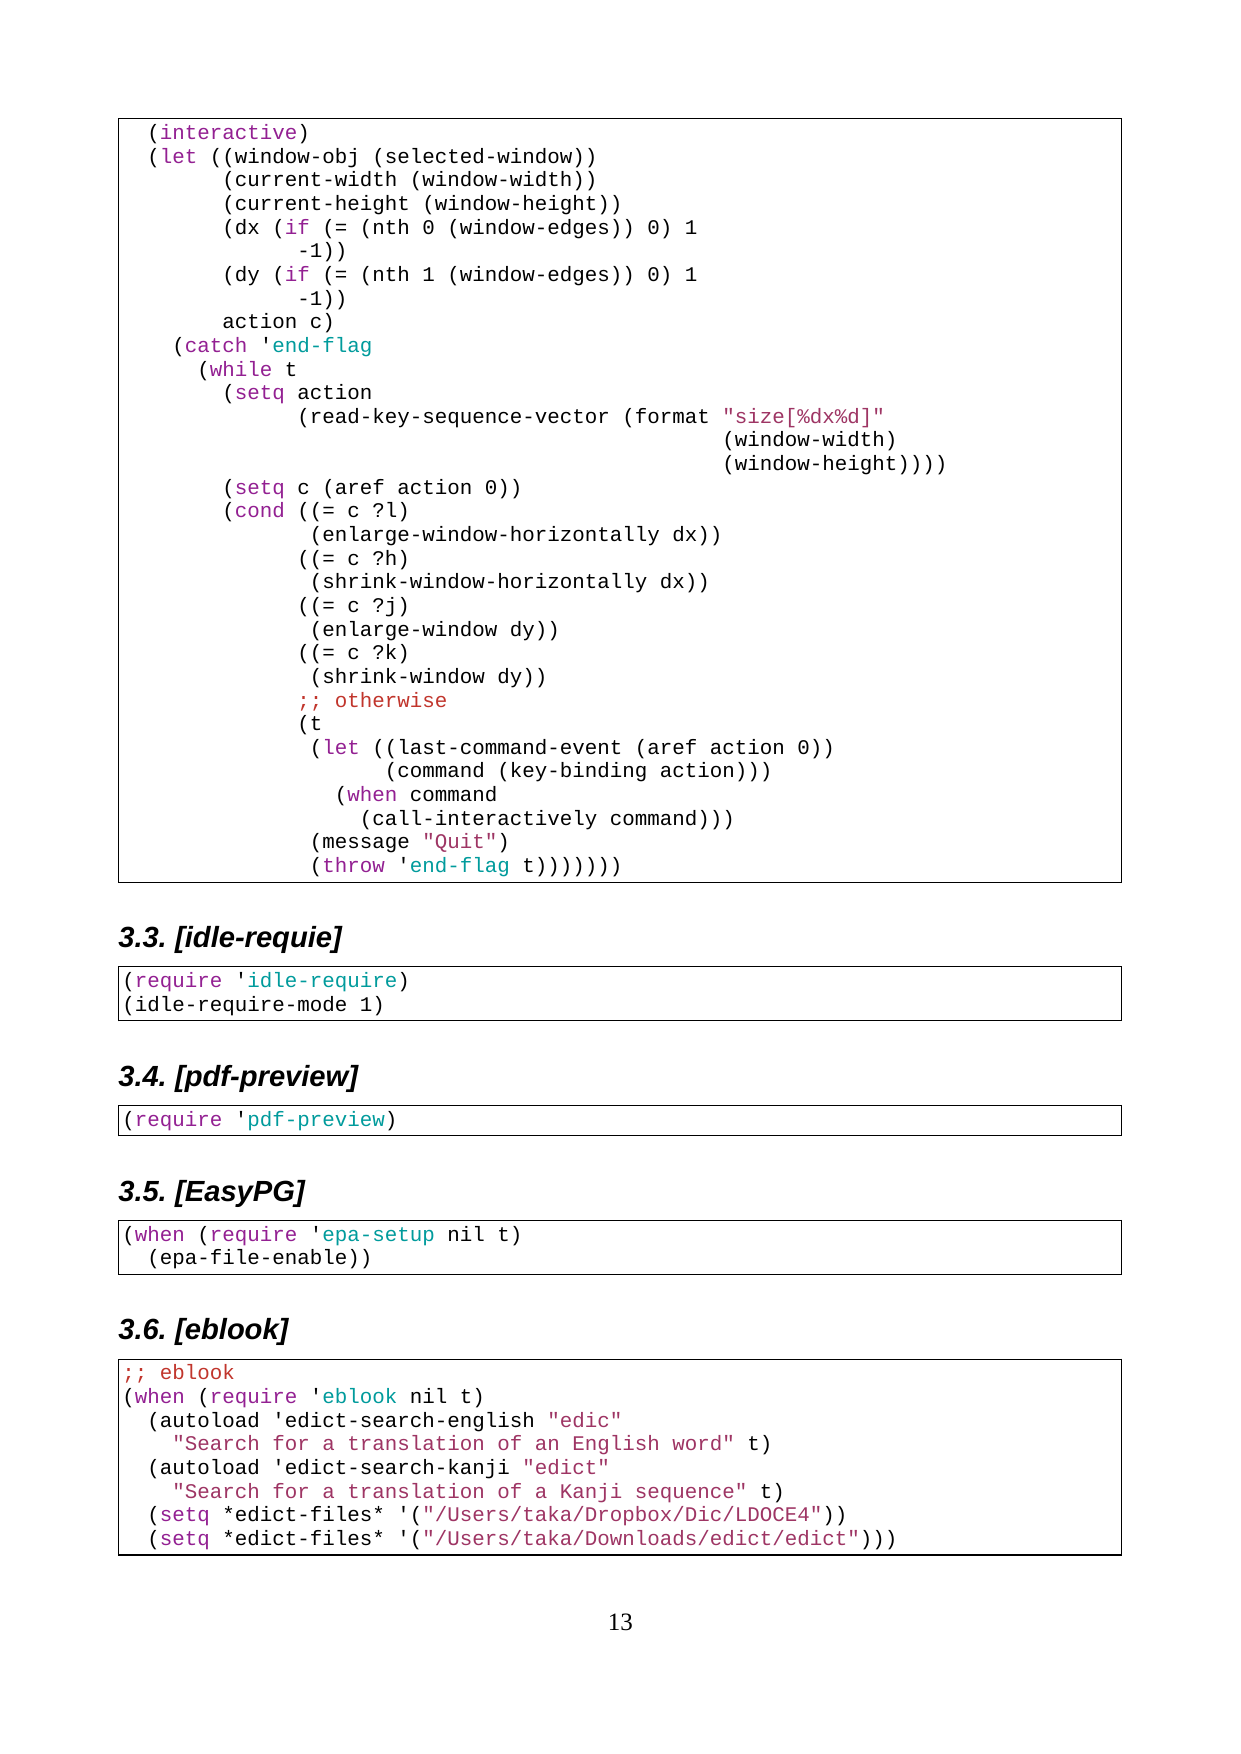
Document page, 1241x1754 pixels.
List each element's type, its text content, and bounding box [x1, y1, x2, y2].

text (epa-file-enable)) [119, 1243, 1121, 1274]
subtitle [EasyPG] [118, 1174, 1122, 1207]
text (autoload 'edict-search-english "edic" [119, 1406, 1121, 1429]
text -1)) [119, 284, 1121, 307]
text ;; otherwise [119, 686, 1121, 709]
text (catch 'end-flag [119, 331, 1121, 354]
text (autoload 'edict-search-kanji "edict" [119, 1453, 1121, 1477]
text (setq *edict-files* '("/Users/taka/Dropbox/Dic/LDOCE4")) [119, 1500, 1121, 1524]
text (dy (if (= (nth 1 (window-edges)) 0) 1 [119, 260, 1121, 284]
text ((= c ?j) [119, 591, 1121, 615]
text (shrink-window dy)) [119, 662, 1121, 686]
text (setq *edict-files* '("/Users/taka/Downloads/edict/edict"))) [119, 1524, 1121, 1554]
text ((= c ?h) [119, 544, 1121, 567]
subtitle [idle-requie] [118, 920, 1122, 954]
text (when (require 'eblook nil t) [119, 1382, 1121, 1406]
text (command (key-binding action))) [119, 757, 1121, 780]
text (enlarge-window dy)) [119, 615, 1121, 638]
text (idle-require-mode 1) [119, 990, 1121, 1020]
text "Search for a translation of a Kanji sequence" t) [119, 1477, 1121, 1500]
text (current-width (window-width)) [119, 165, 1121, 189]
text action c) [119, 307, 1121, 331]
text (call-interactively command))) [119, 804, 1121, 827]
text (read-key-sequence-vector (format "size[%dx%d]" [119, 402, 1121, 426]
text -1)) [119, 236, 1121, 260]
text (interactive) [119, 119, 1121, 142]
text (throw 'end-flag t))))))) [119, 851, 1121, 882]
text (message "Quit") [119, 827, 1121, 851]
text (let ((last-command-event (aref action 0)) [119, 733, 1121, 757]
text (cond ((= c ?l) [119, 496, 1121, 520]
subtitle [pdf-preview] [118, 1059, 1122, 1092]
text (enlarge-window-horizontally dx)) [119, 520, 1121, 544]
text (setq action [119, 378, 1121, 402]
text (window-height)))) [119, 449, 1121, 473]
text (setq c (aref action 0)) [119, 473, 1121, 496]
text (when command [119, 780, 1121, 804]
text ;; eblook [119, 1360, 1121, 1382]
text (require 'idle-require) [119, 967, 1121, 990]
subtitle [eblook] [118, 1312, 1122, 1346]
text (when (require 'epa-setup nil t) [119, 1221, 1121, 1243]
text (dx (if (= (nth 0 (window-edges)) 0) 1 [119, 213, 1121, 236]
text (while t [119, 354, 1121, 378]
text (shrink-window-horizontally dx)) [119, 567, 1121, 591]
text "Search for a translation of an English word" t) [119, 1429, 1121, 1453]
text (current-height (window-height)) [119, 189, 1121, 213]
text (let ((window-obj (selected-window)) [119, 142, 1121, 165]
text (t [119, 709, 1121, 733]
text (window-width) [119, 426, 1121, 449]
text (require 'pdf-preview) [119, 1106, 1121, 1135]
text ((= c ?k) [119, 638, 1121, 662]
